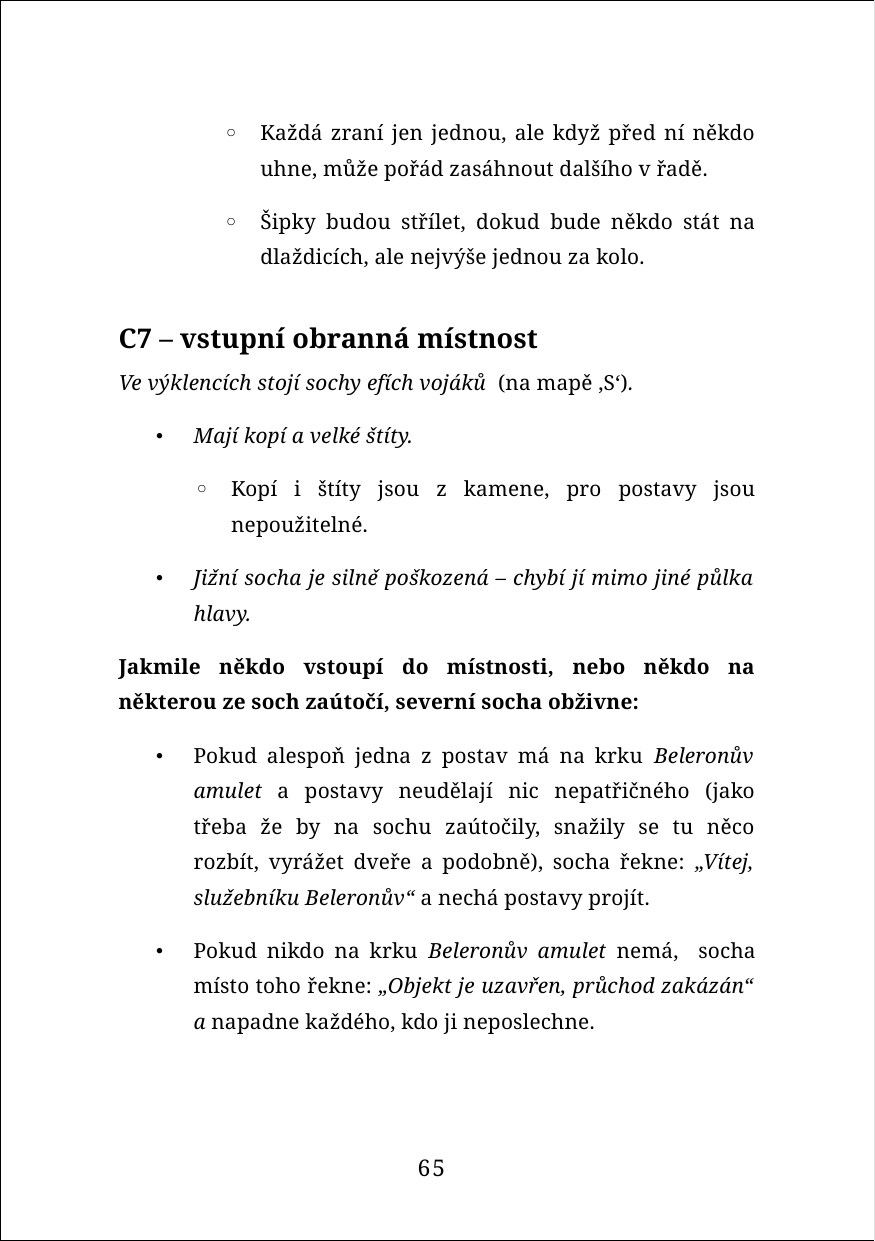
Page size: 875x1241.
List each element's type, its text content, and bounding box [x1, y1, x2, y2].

list Pokud alespoň jedna z postav má na krku Beleronův amulet a postavy neudělají nic nepatřičného (jako třeba že by na sochu zaútočily, snažily se tu něco rozbít, vyrážet dveře a podobně), socha řekne: „Vítej, služebníku Beleronův“ a nechá postavy projít. [156, 741, 756, 911]
text Jakmile někdo vstoupí do místnosti, nebo někdo na některou ze soch zaútočí, severní socha obživne: [118, 652, 756, 716]
subtitle C7 – vstupní obranná místnost [118, 319, 756, 356]
list Mají kopí a velké štíty. [156, 421, 756, 450]
list Každá zraní jen jednou, ale když před ní někdo uhne, může pořád zasáhnout dalšího v řadě. [223, 118, 756, 182]
text Ve výklencích stojí sochy efích vojáků (na mapě ‚S‘). [118, 368, 756, 396]
list Kopí i štíty jsou z kamene, pro postavy jsou nepoužitelné. [193, 474, 756, 538]
list Šipky budou střílet, dokud bude někdo stát na dlaždicích, ale nejvýše jednou za kolo. [223, 207, 756, 271]
list Pokud nikdo na krku Beleronův amulet nemá, socha místo toho řekne: „Objekt je uzavřen, průchod zakázán“ a napadne každého, kdo ji neposlechne. [156, 936, 756, 1036]
list Jižní socha je silně poškozená – chybí jí mimo jiné půlka hlavy. [156, 563, 756, 627]
